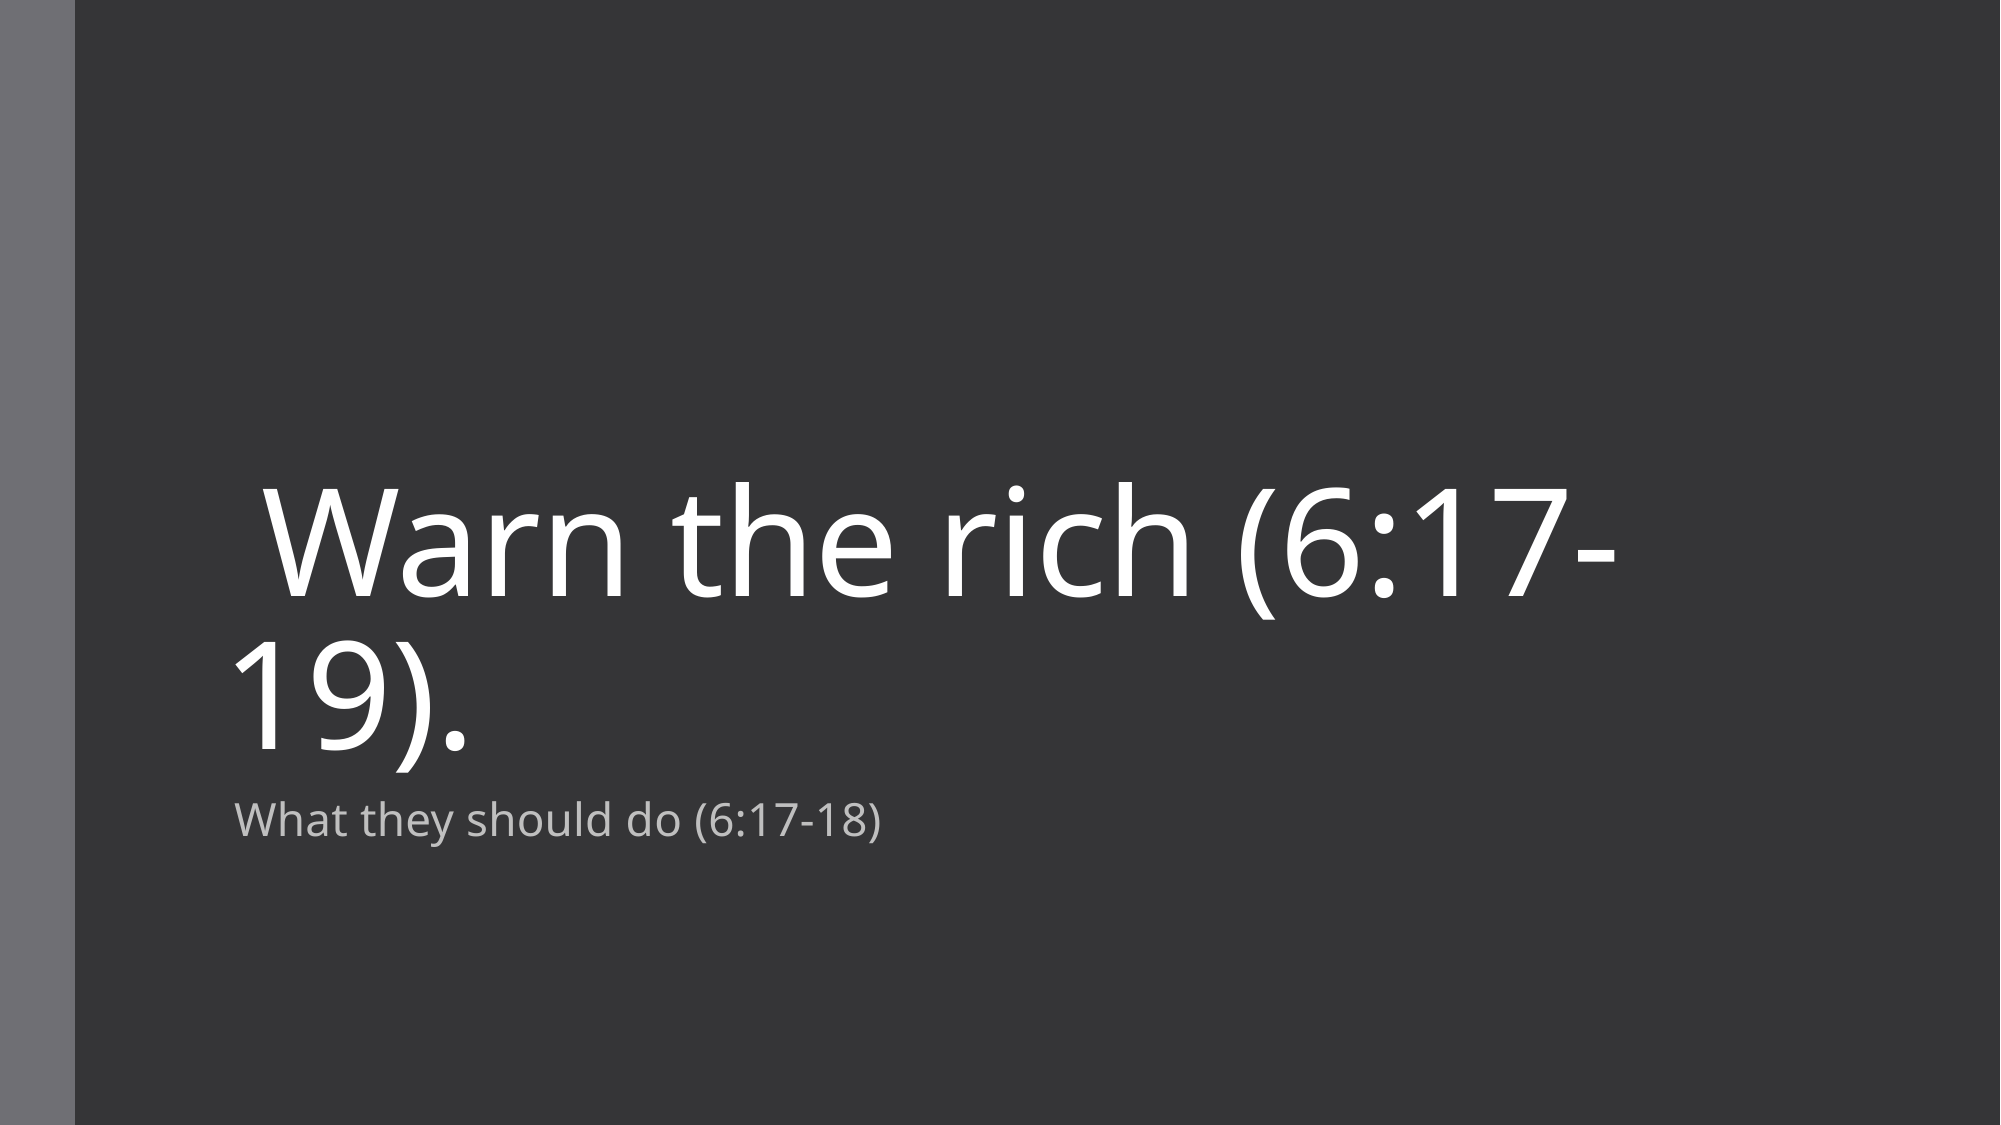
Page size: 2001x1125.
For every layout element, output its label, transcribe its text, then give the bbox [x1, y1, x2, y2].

title Warn the rich (6:17-19). [206, 124, 1752, 787]
subtitle What they should do (6:17-18) [206, 787, 1752, 1066]
